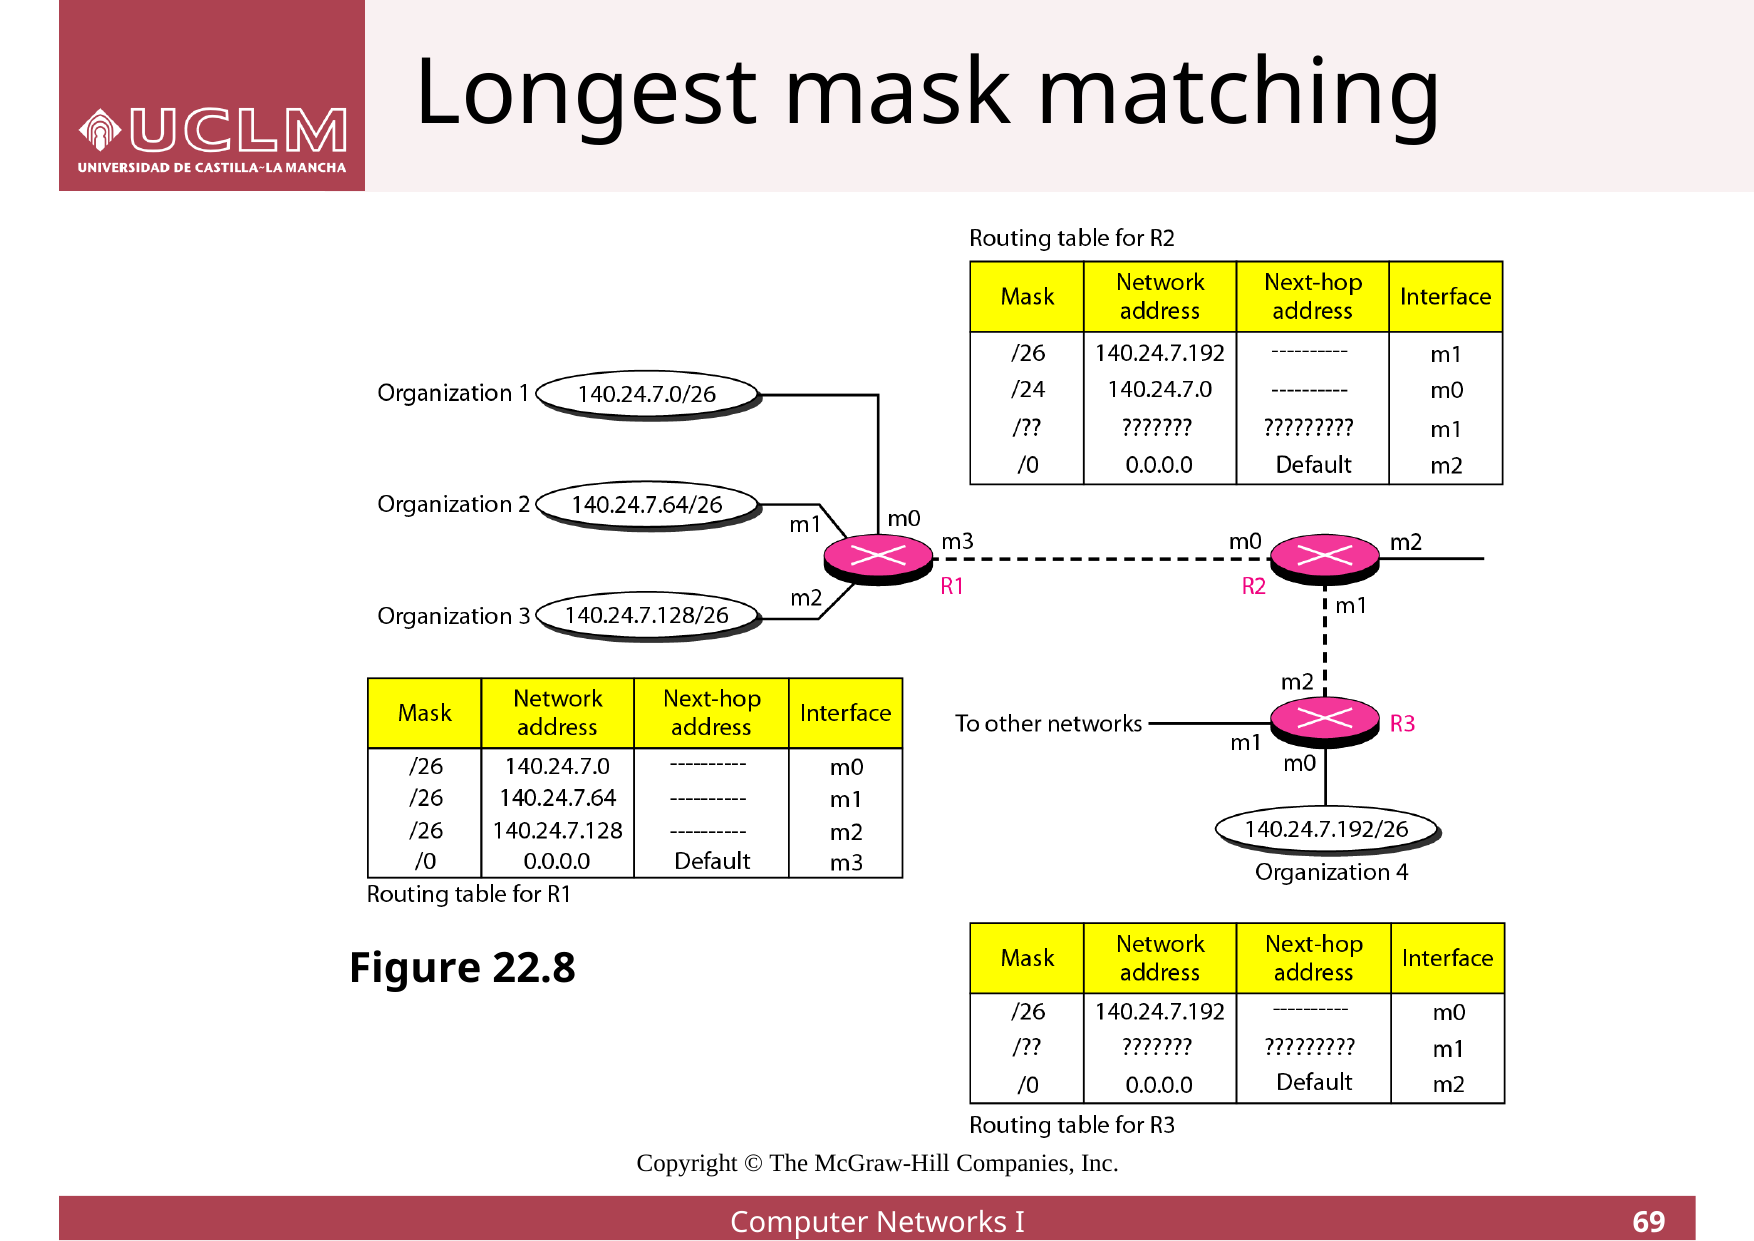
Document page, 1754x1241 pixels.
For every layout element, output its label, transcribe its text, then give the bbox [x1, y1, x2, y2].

title Longest mask matching [413, 0, 1667, 198]
picture [366, 225, 1506, 1139]
text_box Figure 22.8 [348, 933, 644, 1048]
text_box Copyright © The McGraw-Hill Companies, Inc. [478, 1136, 1276, 1184]
picture [59, 0, 365, 191]
